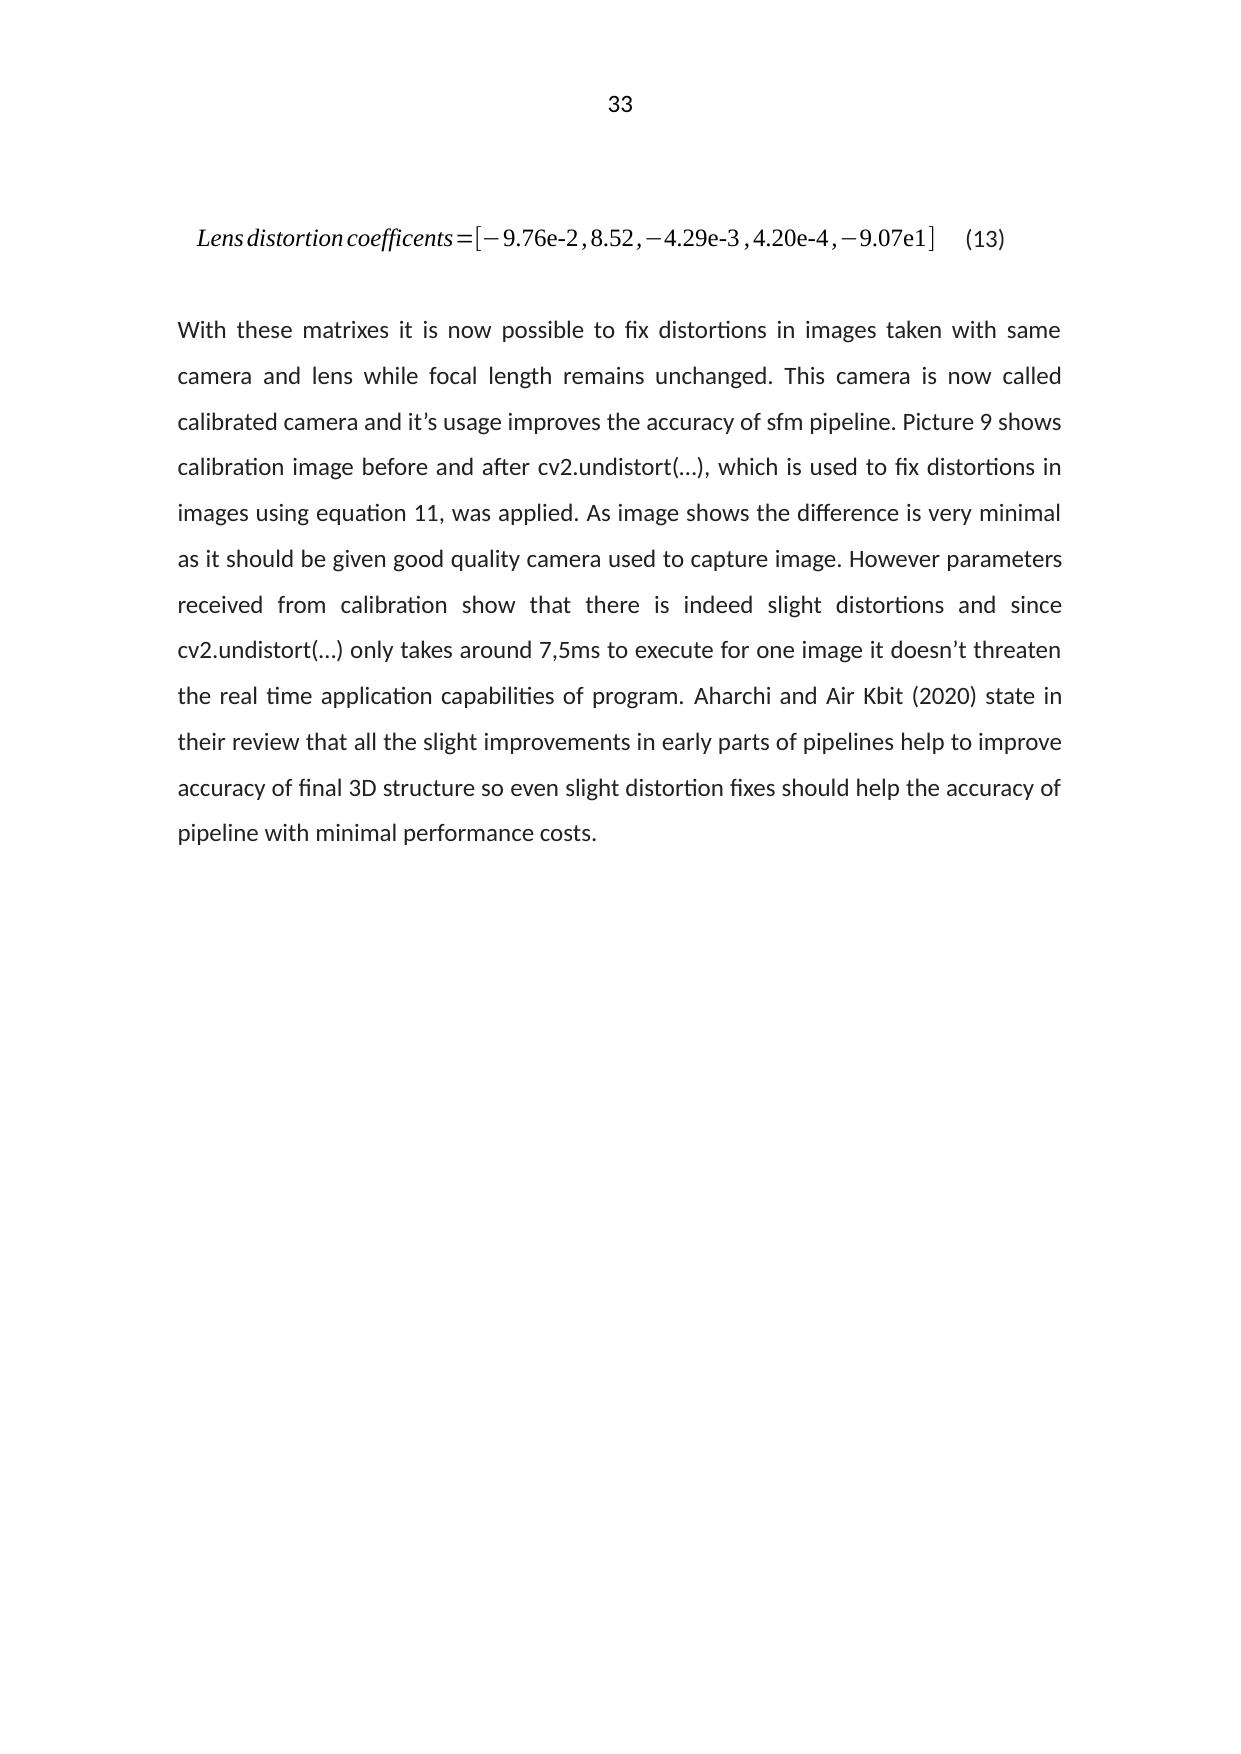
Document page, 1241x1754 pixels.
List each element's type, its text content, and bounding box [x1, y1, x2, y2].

text (13) [177, 223, 1063, 253]
text With these matrixes it is now possible to fix distortions in images taken with same camera and lens while focal length remains unchanged. This camera is now called calibrated camera and it’s usage improves the accuracy of sfm pipeline. Picture 9 shows calibration image before and after cv2.undistort(…), which is used to fix distortions in images using equation 11, was applied. As image shows the difference is very minimal as it should be given good quality camera used to capture image. However parameters received from calibration show that there is indeed slight distortions and since cv2.undistort(…) only takes around 7,5ms to execute for one image it doesn’t threaten the real time application capabilities of program. Aharchi and Air Kbit (2020) state in their review that all the slight improvements in early parts of pipelines help to improve accuracy of final 3D structure so even slight distortion fixes should help the accuracy of pipeline with minimal performance costs. [177, 314, 1063, 848]
